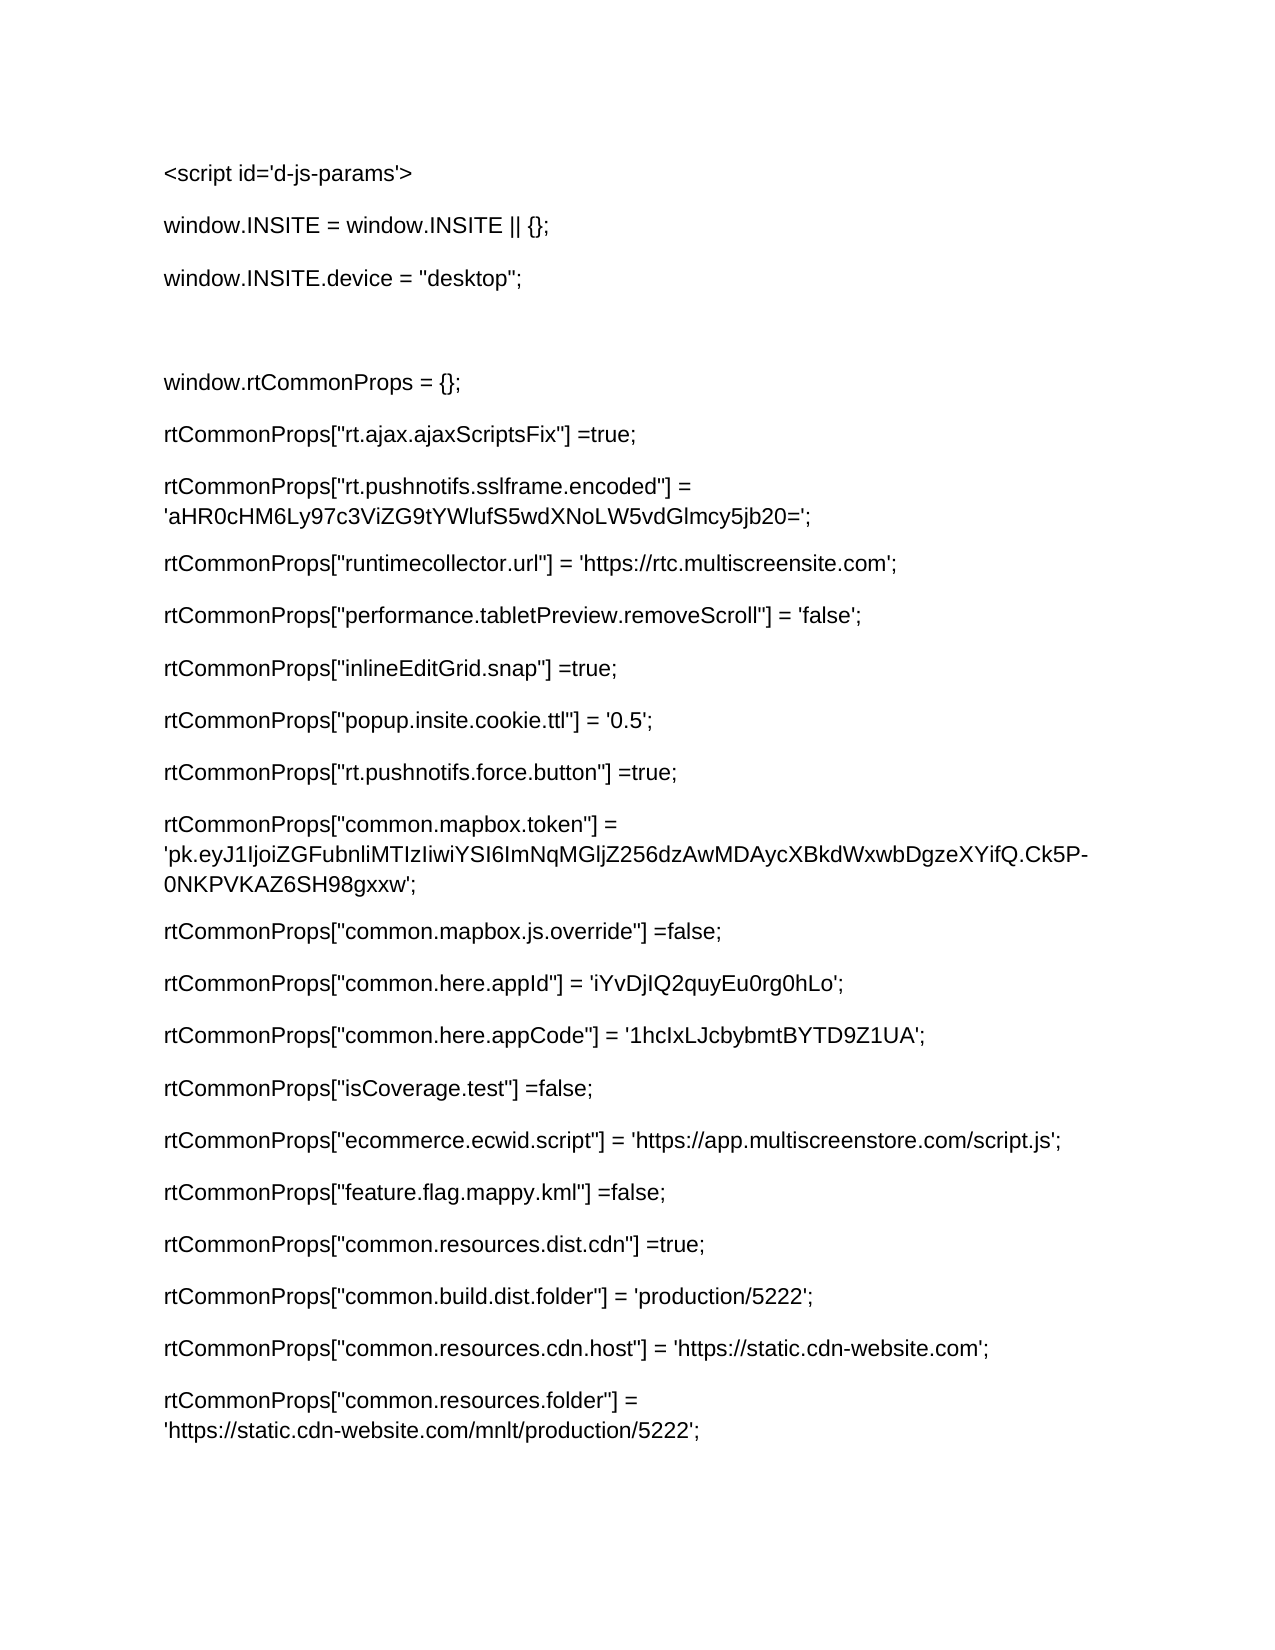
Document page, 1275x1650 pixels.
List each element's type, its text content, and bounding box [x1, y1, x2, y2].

table_cell rtCommonProps["rt.pushnotifs.force.button"] =true; [153, 748, 1125, 800]
table_cell rtCommonProps["popup.insite.cookie.ttl"] = '0.5'; [153, 696, 1125, 748]
table_cell rtCommonProps["feature.flag.mappy.kml"] =false; [153, 1168, 1125, 1220]
table_cell window.INSITE = window.INSITE || {}; [153, 202, 1125, 254]
table_cell rtCommonProps["ecommerce.ecwid.script"] = 'https://app.multiscreenstore.com/script.js'; [153, 1116, 1125, 1168]
table_cell <script id='d-js-params'> [153, 150, 1125, 202]
table_cell rtCommonProps["rt.ajax.ajaxScriptsFix"] =true; [153, 410, 1125, 462]
table_cell rtCommonProps["common.here.appId"] = 'iYvDjIQ2quyEu0rg0hLo'; [153, 960, 1125, 1012]
table_cell rtCommonProps["common.build.dist.folder"] = 'production/5222'; [153, 1273, 1125, 1324]
table_cell rtCommonProps["common.here.appCode"] = '1hcIxLJcbybmtBYTD9Z1UA'; [153, 1012, 1125, 1064]
table_cell rtCommonProps["common.mapbox.js.override"] =false; [153, 908, 1125, 960]
table_cell rtCommonProps["common.resources.dist.cdn"] =true; [153, 1220, 1125, 1272]
table_cell window.rtCommonProps = {}; [153, 358, 1125, 410]
table_cell rtCommonProps["isCoverage.test"] =false; [153, 1064, 1125, 1116]
table_cell rtCommonProps["runtimecollector.url"] = 'https://rtc.multiscreensite.com'; [153, 540, 1125, 592]
table_cell window.INSITE.device = "desktop"; [153, 254, 1125, 306]
table_cell rtCommonProps["common.mapbox.token"] = 'pk.eyJ1IjoiZGFubnliMTIzIiwiYSI6ImNqMGljZ256dzAwMDAycXBkdWxwbDgzeXYifQ.Ck5P-0NKPVKAZ6SH98gxxw'; [153, 800, 1125, 908]
table_cell rtCommonProps["rt.pushnotifs.sslframe.encoded"] = 'aHR0cHM6Ly97c3ViZG9tYWlufS5wdXNoLW5vdGlmcy5jb20='; [153, 463, 1125, 540]
table_cell [153, 306, 1125, 358]
table_cell rtCommonProps["common.resources.folder"] = 'https://static.cdn-website.com/mnlt/production/5222'; [153, 1377, 1125, 1454]
table_cell rtCommonProps["common.resources.cdn.host"] = 'https://static.cdn-website.com'; [153, 1325, 1125, 1377]
table_cell rtCommonProps["performance.tabletPreview.removeScroll"] = 'false'; [153, 592, 1125, 644]
table_cell rtCommonProps["inlineEditGrid.snap"] =true; [153, 644, 1125, 696]
